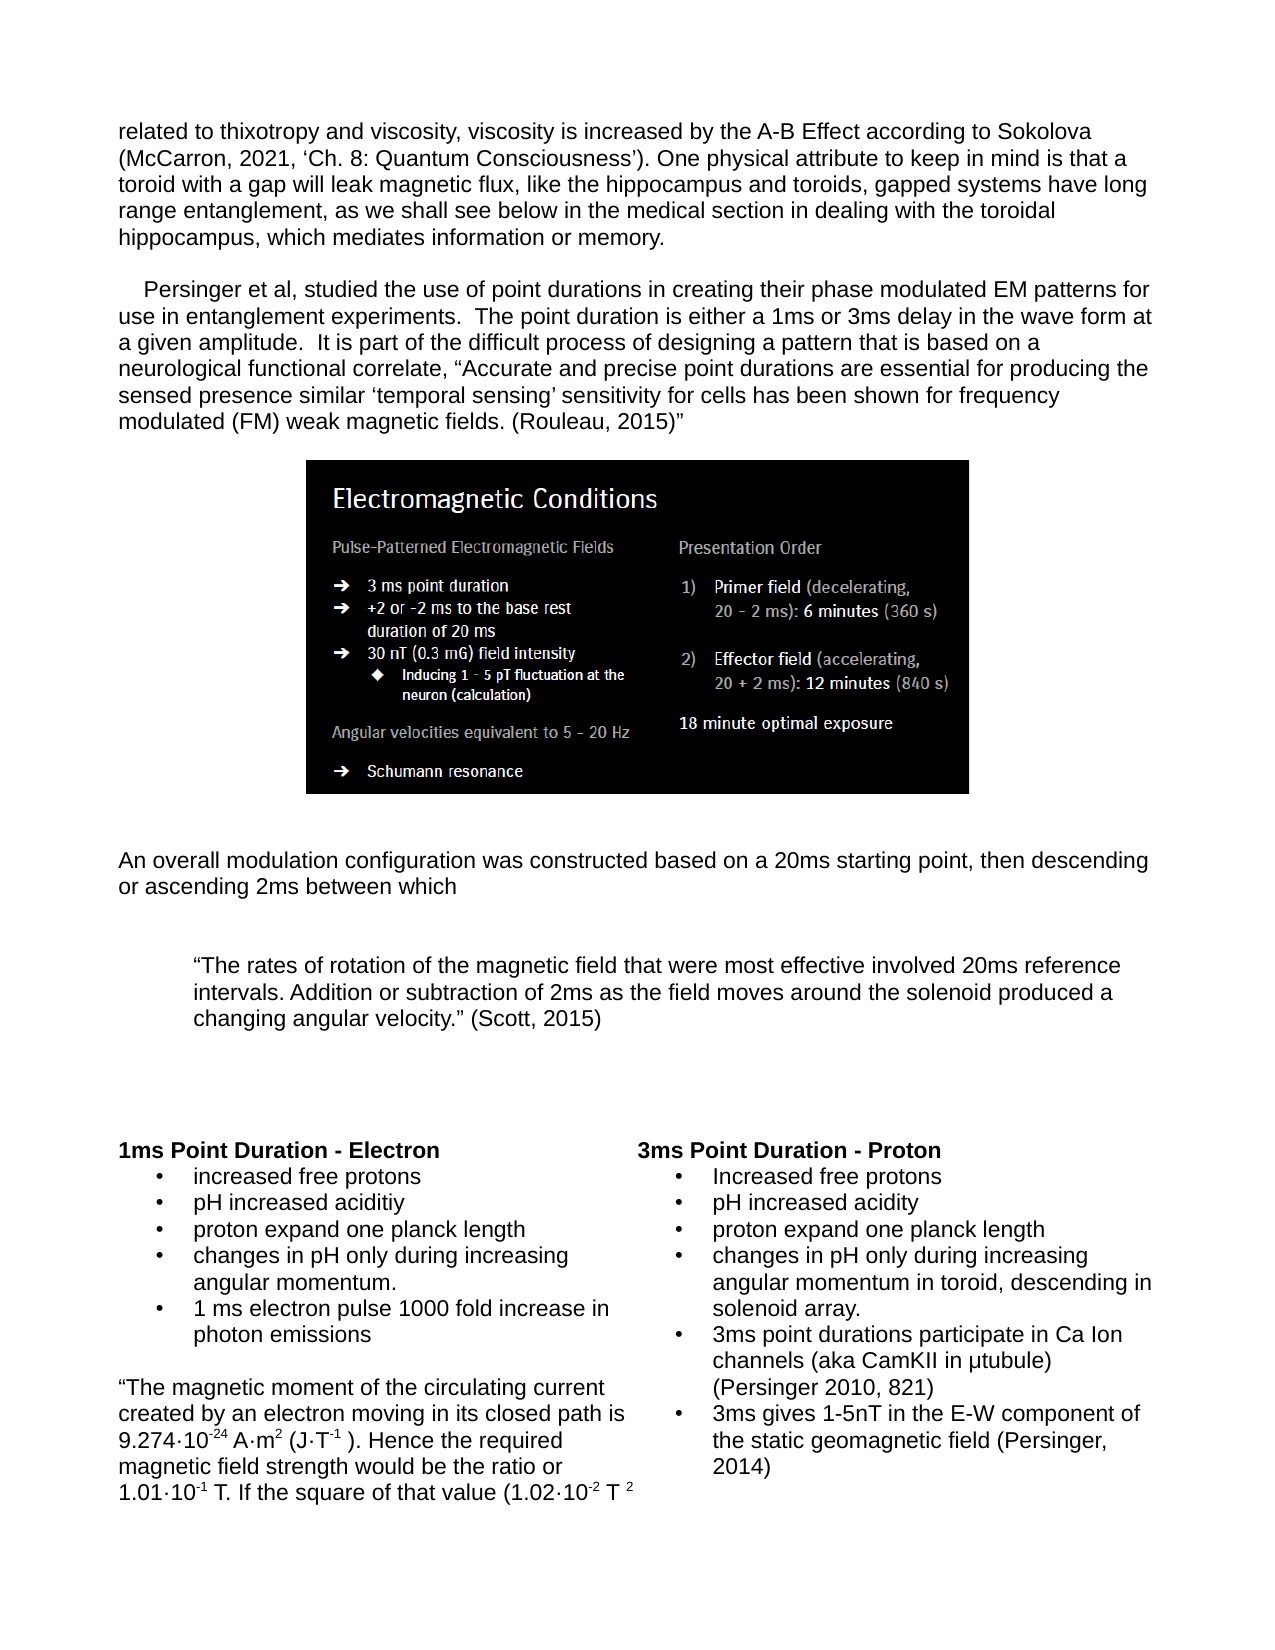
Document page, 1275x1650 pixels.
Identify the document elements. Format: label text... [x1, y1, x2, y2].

text An overall modulation configuration was constructed based on a 20ms starting point, then descending or ascending 2ms between which [118, 847, 1157, 899]
table_cell increased free protons pH increased aciditiy proton expand one planck length changes in pH only during increasing angular momentum. 1 ms electron pulse 1000 fold increase in photon emissions “The magnetic moment of the circulating current created by an electron moving in its closed path is 9.274·10-24 A·m2 (J·T-1 ). Hence the required magnetic field strength would be the ratio or 1.01·10-1 T. If the square of that value (1.02·10-2 T 2 [118, 1163, 637, 1506]
text Persinger et al, studied the use of point durations in creating their phase modulated EM patterns for use in entanglement experiments. The point duration is either a 1ms or 3ms delay in the wave form at a given amplitude. It is part of the difficult process of designing a pattern that is based on a neurological functional correlate, “Accurate and precise point durations are essential for producing the sensed presence similar ‘temporal sensing’ sensitivity for cells has been shown for frequency modulated (FM) weak magnetic fields. (Rouleau, 2015)” [118, 276, 1157, 434]
picture [306, 460, 970, 794]
text “The rates of rotation of the magnetic field that were most effective involved 20ms reference intervals. Addition or subtraction of 2ms as the field moves around the solenoid produced a changing angular velocity.” (Scott, 2015) [193, 952, 1157, 1031]
text related to thixotropy and viscosity, viscosity is increased by the A-B Effect according to Sokolova (McCarron, 2021, ‘Ch. 8: Quantum Consciousness’). One physical attribute to keep in mind is that a toroid with a gap will leak magnetic flux, like the hippocampus and toroids, gapped systems have long range entanglement, as we shall see below in the medical section in dealing with the toroidal hippocampus, which mediates information or memory. [118, 118, 1157, 250]
table_header 1ms Point Duration - Electron [118, 1137, 637, 1163]
table_header 3ms Point Duration - Proton [638, 1137, 1157, 1163]
table_cell Increased free protons pH increased acidity proton expand one planck length changes in pH only during increasing angular momentum in toroid, descending in solenoid array. 3ms point durations participate in Ca Ion channels (aka CamKII in μtubule) (Persinger 2010, 821) 3ms gives 1-5nT in the E-W component of the static geomagnetic field (Persinger, 2014) [638, 1163, 1157, 1506]
